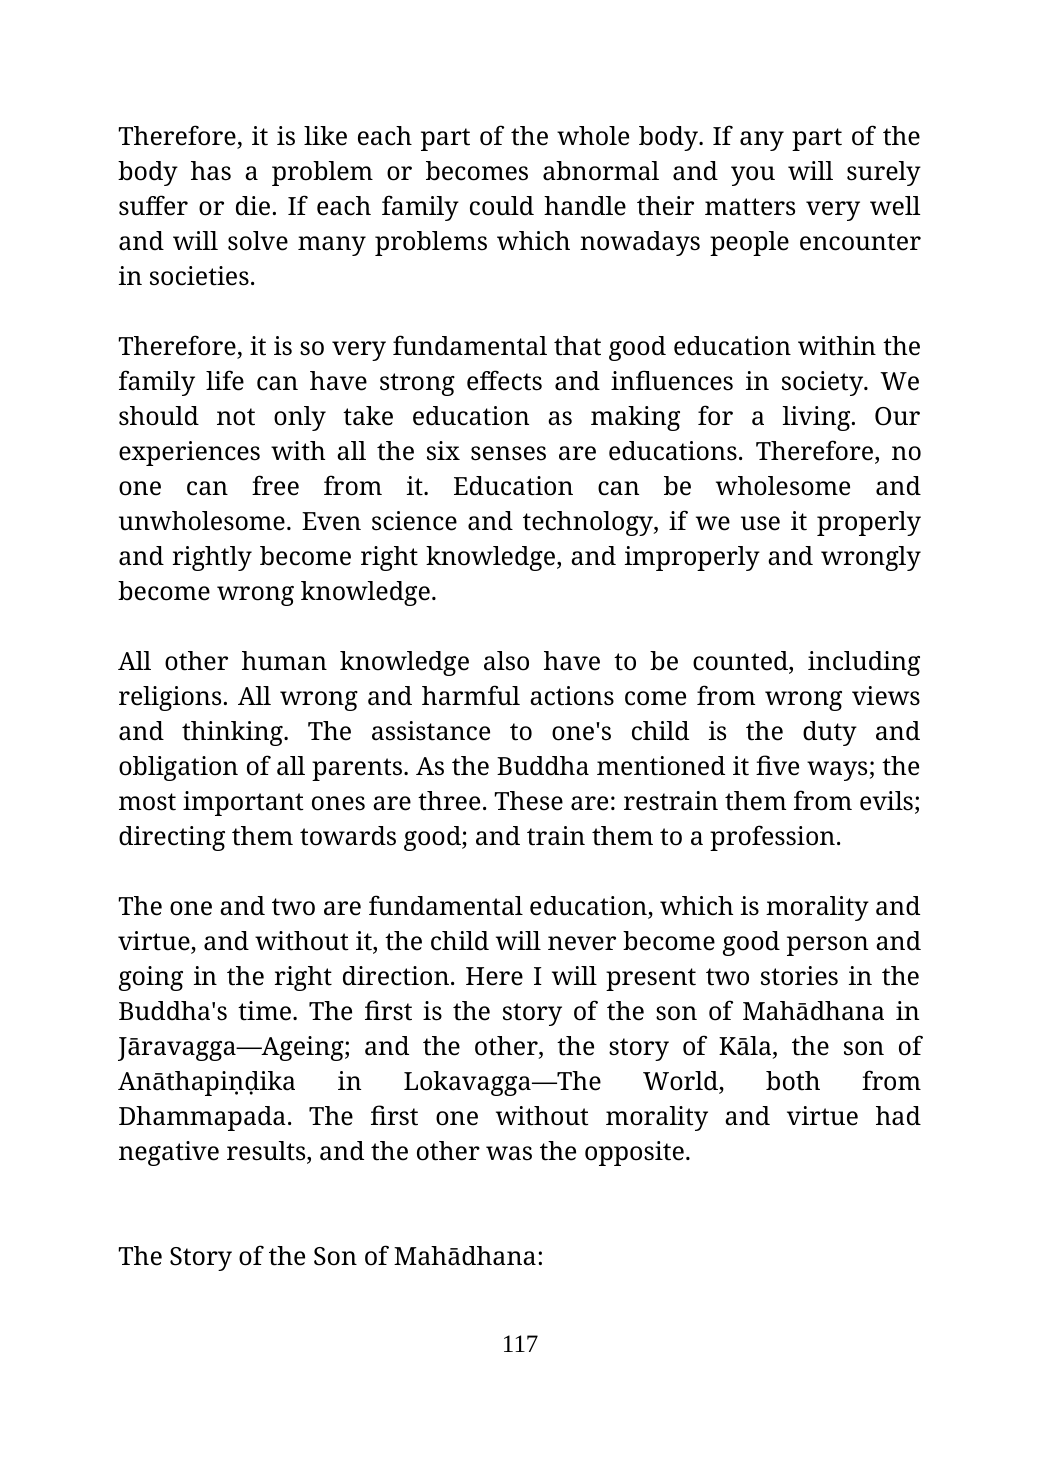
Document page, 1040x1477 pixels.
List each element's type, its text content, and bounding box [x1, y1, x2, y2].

text Therefore, it is like each part of the whole body. If any part of the body has a problem or becomes abnormal and you will surely suffer or die. If each family could handle their matters very well and will solve many problems which nowadays people encounter in societies. Therefore, it is so very fundamental that good education within the family life can have strong effects and influences in society. We should not only take education as making for a living. Our experiences with all the six senses are educations. Therefore, no one can free from it. Education can be wholesome and unwholesome. Even science and technology, if we use it properly and rightly become right knowledge, and improperly and wrongly become wrong knowledge. All other human knowledge also have to be counted, including religions. All wrong and harmful actions come from wrong views and thinking. The assistance to one's child is the duty and obligation of all parents. As the Buddha mentioned it five ways; the most important ones are three. These are: restrain them from evils; directing them towards good; and train them to a profession. The one and two are fundamental education, which is morality and virtue, and without it, the child will never become good person and going in the right direction. Here I will present two stories in the Buddha's time. The first is the story of the son of Mahādhana in Jāravagga—Ageing; and the other, the story of Kāla, the son of Anāthapiṇḍika in Lokavagga—The World, both from Dhammapada. The first one without morality and virtue had negative results, and the other was the opposite. The Story of the Son of Mahādhana: [118, 118, 922, 1273]
